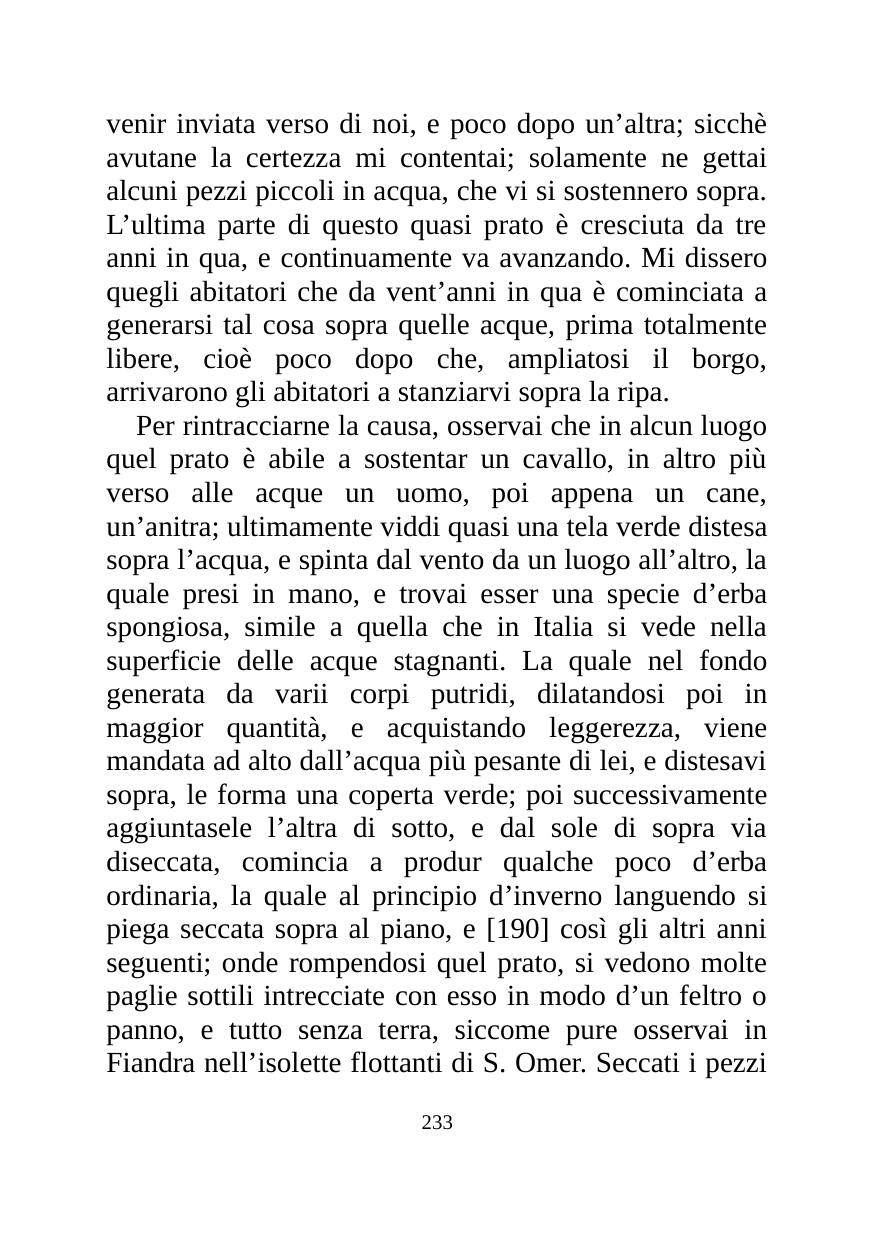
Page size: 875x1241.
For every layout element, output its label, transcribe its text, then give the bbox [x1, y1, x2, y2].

text Per rintracciarne la causa, osservai che in alcun luogo quel prato è abile a sostentar un cavallo, in altro più verso alle acque un uomo, poi appena un cane, un’anitra; ultimamente viddi quasi una tela verde distesa sopra l’acqua, e spinta dal vento da un luogo all’altro, la quale presi in mano, e trovai esser una specie d’erba spongiosa, simile a quella che in Italia si vede nella superficie delle acque stagnanti. La quale nel fondo generata da varii corpi putridi, dilatandosi poi in maggior quantità, e acquistando leggerezza, viene mandata ad alto dall’acqua più pesante di lei, e distesavi sopra, le forma una coperta verde; poi successivamente aggiuntasele l’altra di sotto, e dal sole di sopra via diseccata, comincia a produr qualche poco d’erba ordinaria, la quale al principio d’inverno languendo si piega seccata sopra al piano, e [190] così gli altri anni seguenti; onde rompendosi quel prato, si vedono molte paglie sottili intrecciate con esso in modo d’un feltro o panno, e tutto senza terra, siccome pure osservai in Fiandra nell’isolette flottanti di S. Omer. Seccati i pezzi [106, 408, 768, 1079]
text venir inviata verso di noi, e poco dopo un’altra; sicchè avutane la certezza mi contentai; solamente ne gettai alcuni pezzi piccoli in acqua, che vi si sostennero sopra. L’ultima parte di questo quasi prato è cresciuta da tre anni in qua, e continuamente va avanzando. Mi dissero quegli abitatori che da vent’anni in qua è cominciata a generarsi tal cosa sopra quelle acque, prima totalmente libere, cioè poco dopo che, ampliatosi il borgo, arrivarono gli abitatori a stanziarvi sopra la ripa. [106, 106, 768, 408]
